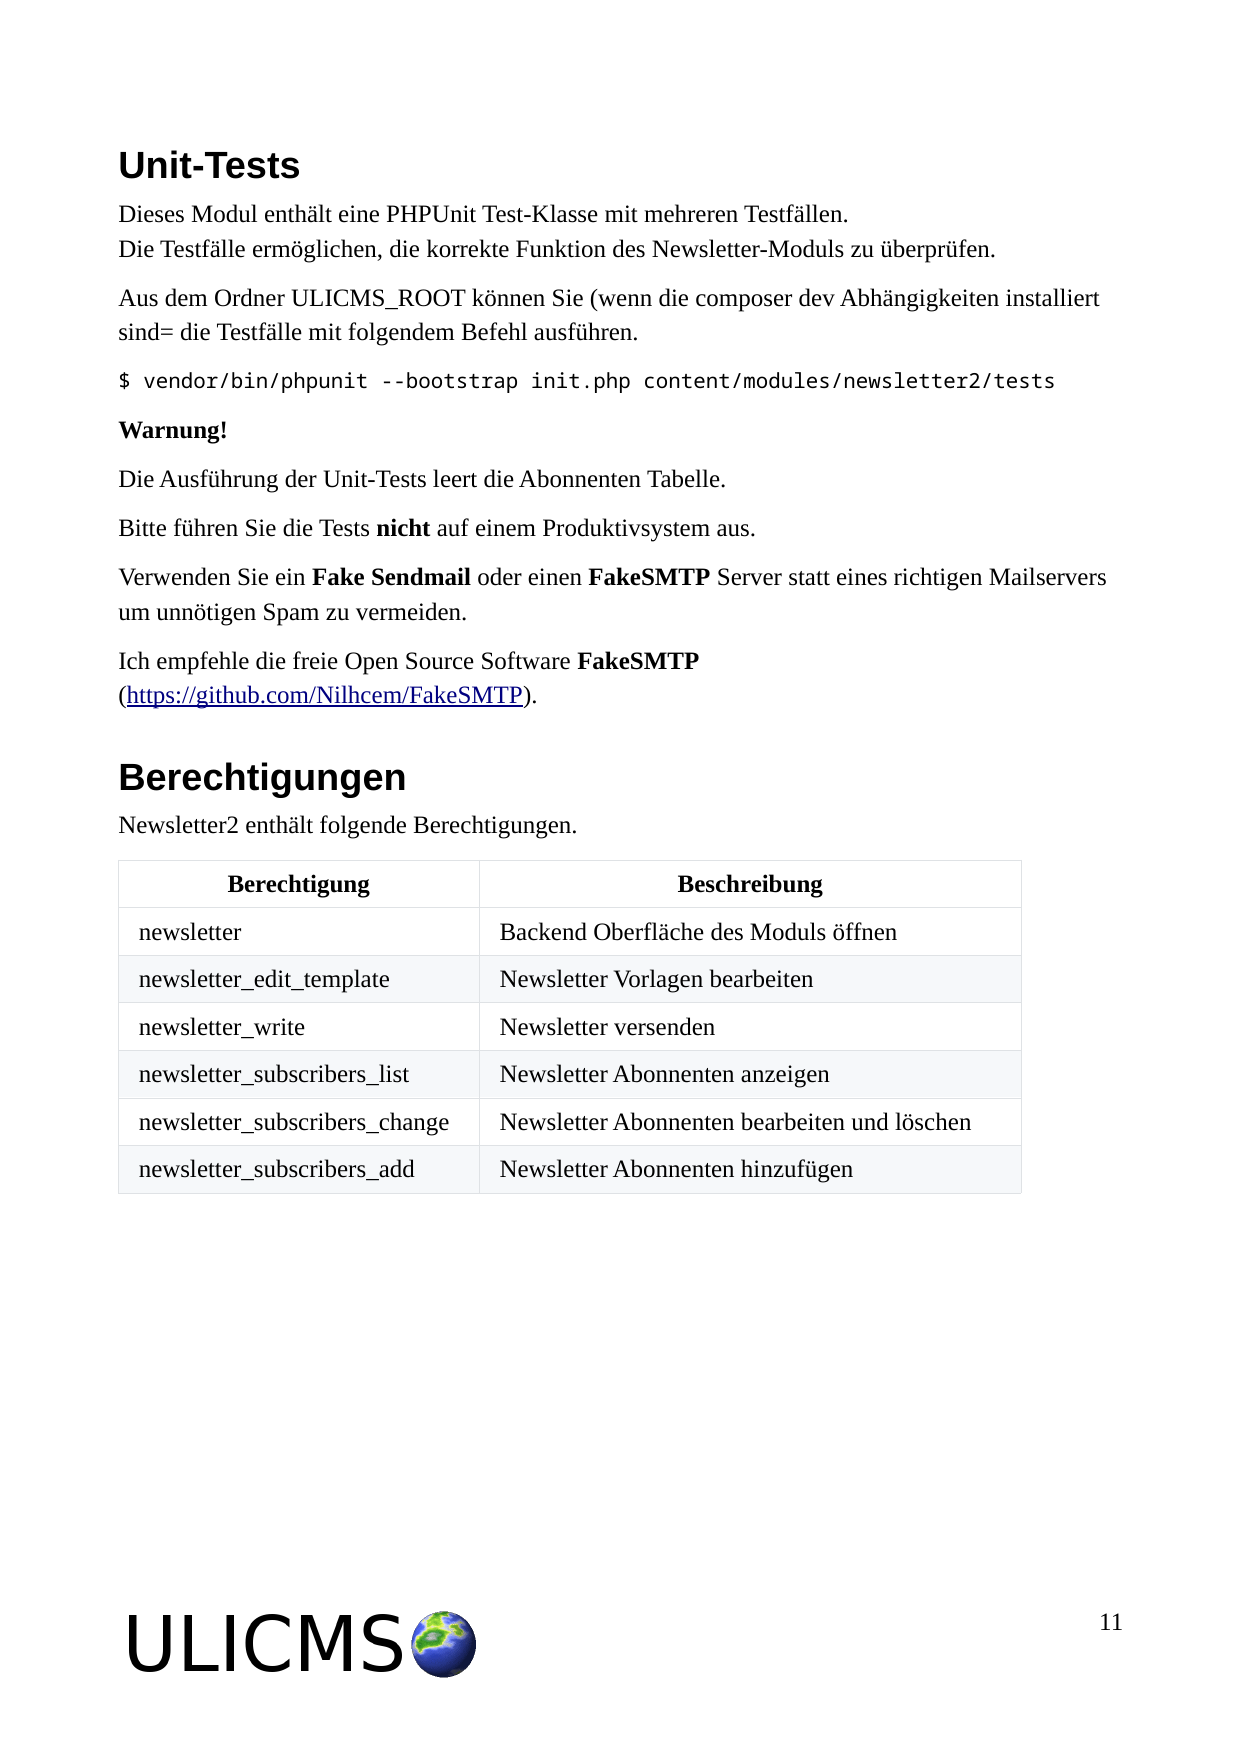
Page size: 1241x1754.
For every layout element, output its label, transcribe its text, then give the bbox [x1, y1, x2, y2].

table_cell newsletter_subscribers_list [119, 1051, 479, 1097]
table_cell Newsletter Abonnenten bearbeiten und löschen [480, 1099, 1021, 1145]
table_cell newsletter_write [119, 1003, 479, 1050]
text Ich empfehle die freie Open Source Software FakeSMTP (https://github.com/Nilhcem/FakeSMTP). [118, 646, 1123, 709]
text Dieses Modul enthält eine PHPUnit Test-Klasse mit mehreren Testfällen. Die Testfälle ermöglichen, die korrekte Funktion des Newsletter-Moduls zu überprüfen. [118, 199, 1123, 262]
text Aus dem Ordner ULICMS_ROOT können Sie (wenn die composer dev Abhängigkeiten installiert sind= die Testfälle mit folgendem Befehl ausführen. [118, 283, 1123, 346]
table_cell newsletter_edit_template [119, 956, 479, 1002]
picture [118, 1607, 479, 1681]
table_cell Newsletter versenden [480, 1003, 1021, 1050]
text Die Ausführung der Unit-Tests leert die Abonnenten Tabelle. [118, 464, 1123, 493]
table_cell Backend Oberfläche des Moduls öffnen [480, 908, 1021, 955]
text Newsletter2 enthält folgende Berechtigungen. [118, 810, 1123, 839]
table_header Beschreibung [480, 861, 1021, 907]
table_cell newsletter_subscribers_change [119, 1099, 479, 1145]
table_cell Newsletter Vorlagen bearbeiten [480, 956, 1021, 1002]
table_cell Newsletter Abonnenten hinzufügen [480, 1146, 1021, 1193]
subtitle Unit-Tests [118, 143, 1123, 187]
text Verwenden Sie ein Fake Sendmail oder einen FakeSMTP Server statt eines richtigen Mailservers um unnötigen Spam zu vermeiden. [118, 562, 1123, 625]
table_cell Newsletter Abonnenten anzeigen [480, 1051, 1021, 1097]
table_cell newsletter_subscribers_add [119, 1146, 479, 1193]
table_header Berechtigung [119, 861, 479, 907]
table_cell newsletter [119, 908, 479, 955]
subtitle Berechtigungen [118, 754, 1123, 798]
text Bitte führen Sie die Tests nicht auf einem Produktivsystem aus. [118, 513, 1123, 542]
text $ vendor/bin/phpunit --bootstrap init.php content/modules/newsletter2/tests [118, 366, 1123, 395]
text Warnung! [118, 415, 1123, 444]
